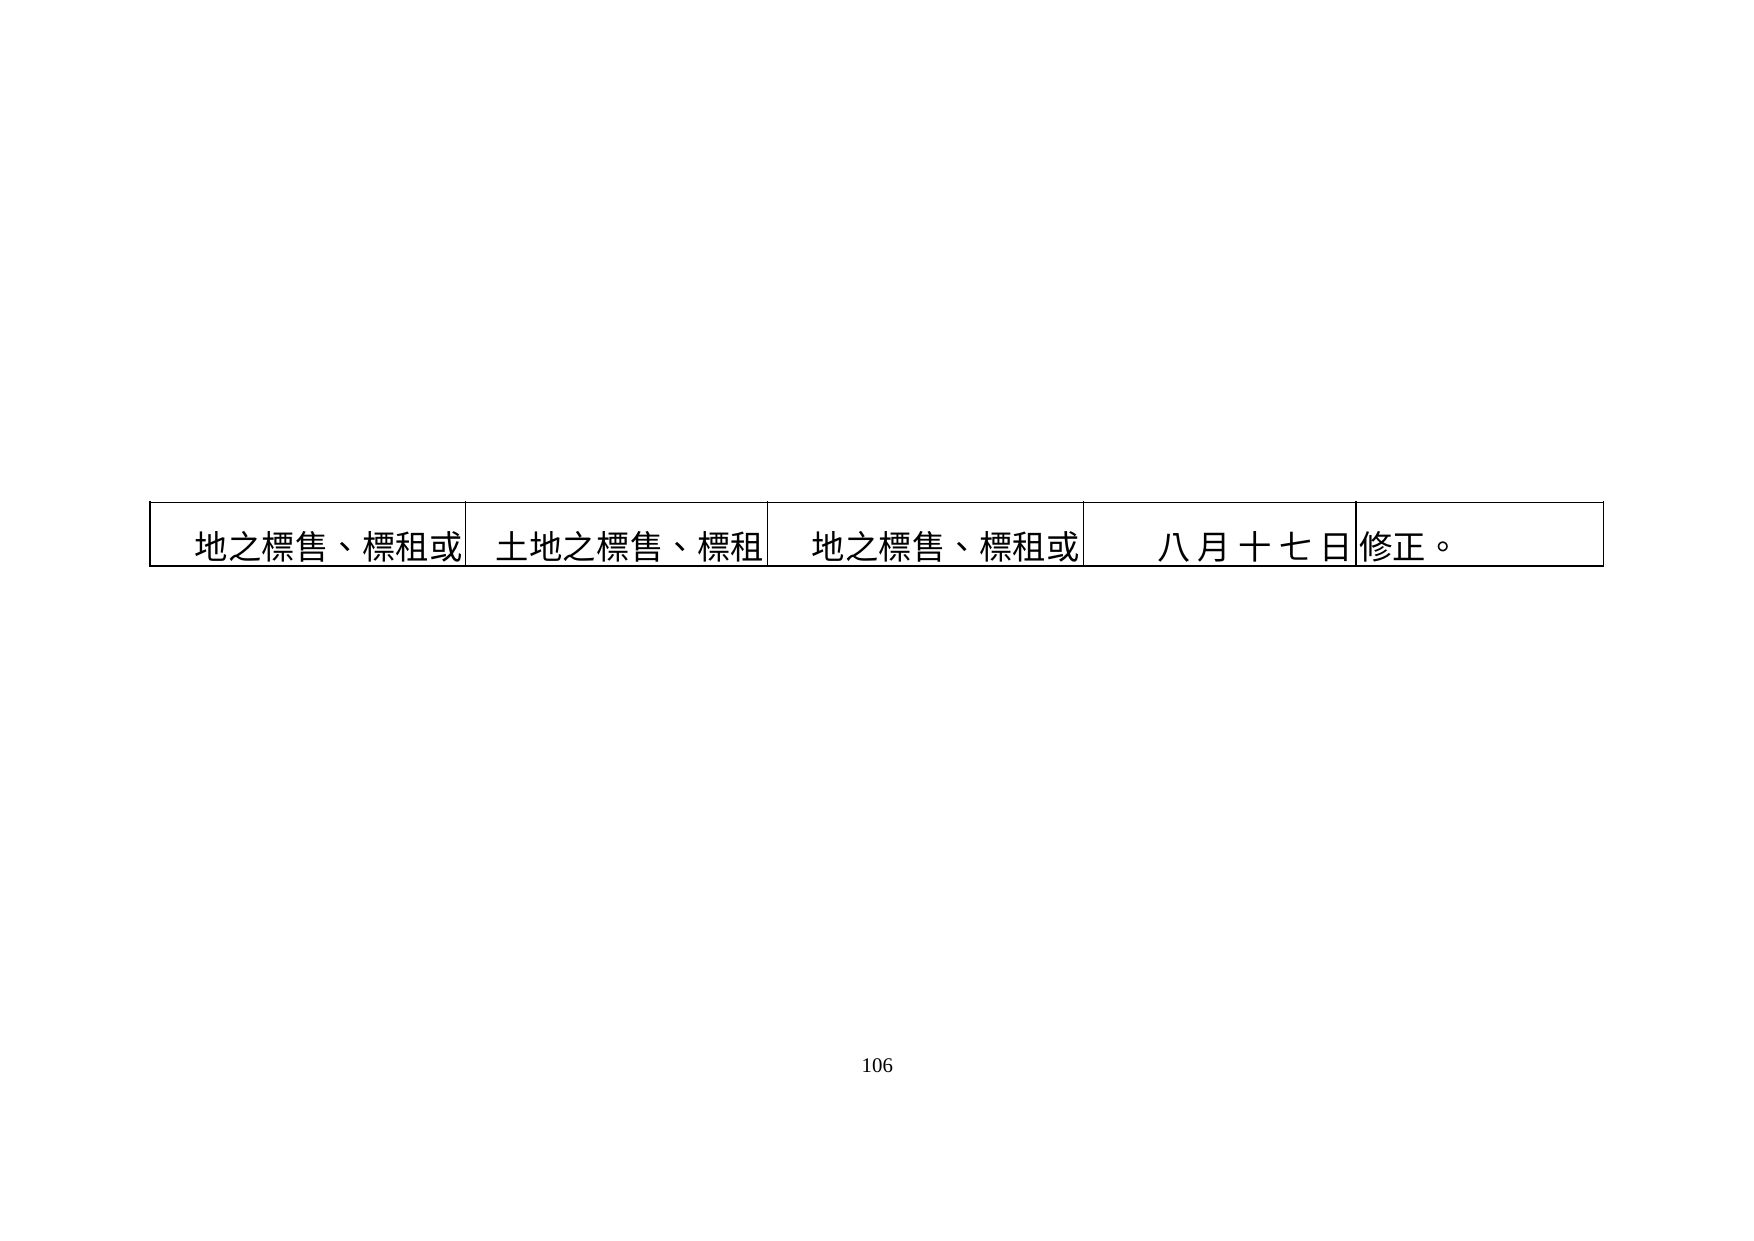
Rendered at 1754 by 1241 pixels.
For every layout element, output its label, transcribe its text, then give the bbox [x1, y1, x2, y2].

table_cell 土地之標售、標租 [466, 503, 767, 565]
table_cell 修正。 [1357, 503, 1603, 565]
table_cell 八月十七日 [1084, 503, 1355, 565]
table_cell 地之標售、標租或 [768, 503, 1083, 565]
table_cell 地之標售、標租或 [151, 503, 465, 565]
